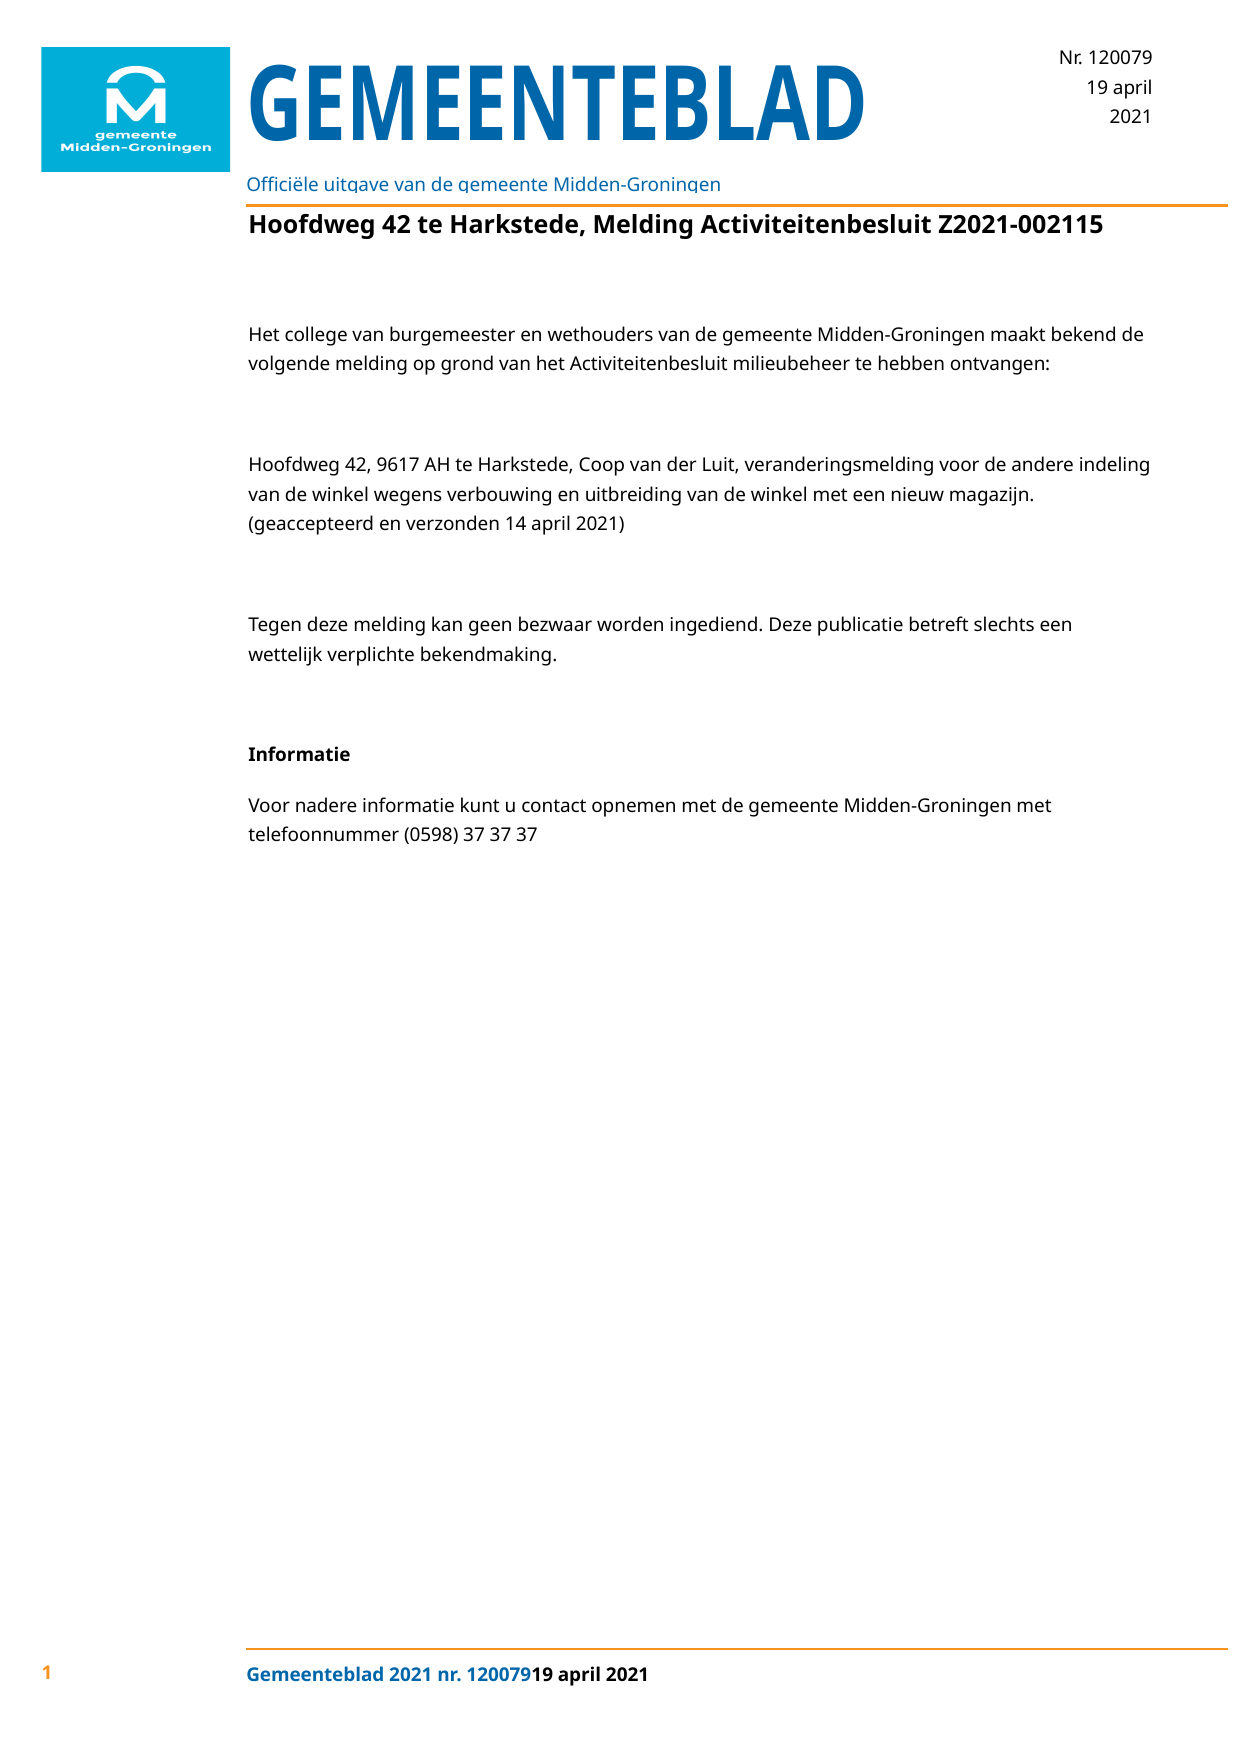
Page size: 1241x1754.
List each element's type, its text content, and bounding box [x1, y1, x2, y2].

text Tegen deze melding kan geen bezwaar worden ingediend. Deze publicatie betreft slechts een wettelijk verplichte bekendmaking. [248, 611, 1152, 666]
text Hoofdweg 42 te Harkstede, Melding Activiteitenbesluit Z2021-002115 [248, 207, 1152, 241]
picture [107, 89, 165, 122]
picture [184, 146, 190, 153]
text Het college van burgemeester en wethouders van de gemeente Midden-Groningen maakt bekend de volgende melding op grond van het Activiteitenbesluit milieubeheer te hebben ontvangen: [248, 321, 1152, 376]
text Voor nadere informatie kunt u contact opnemen met de gemeente Midden-Groningen met telefoonnummer (0598) 37 37 37 [248, 792, 1152, 847]
picture [108, 66, 164, 82]
text Informatie [248, 742, 1152, 767]
text Hoofdweg 42, 9617 AH te Harkstede, Coop van der Luit, veranderingsmelding voor de andere indeling van de winkel wegens verbouwing en uitbreiding van de winkel met een nieuw magazijn. (geaccepteerd en verzonden 14 april 2021) [248, 451, 1152, 536]
